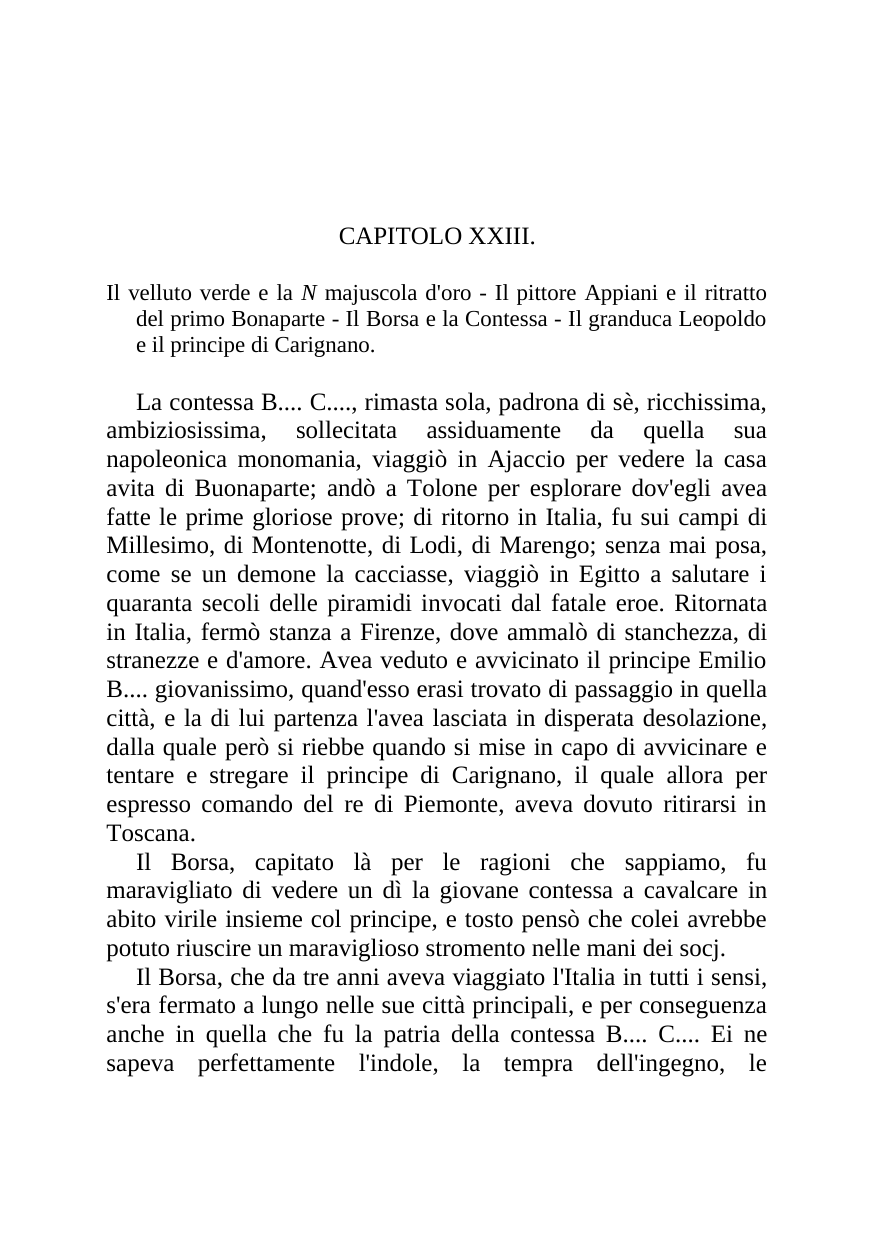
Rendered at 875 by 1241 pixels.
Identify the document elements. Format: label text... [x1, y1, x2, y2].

text Il Borsa, che da tre anni aveva viaggiato l'Italia in tutti i sensi, s'era fermato a lungo nelle sue città principali, e per conseguenza anche in quella che fu la patria della contessa B.... C.... Ei ne sapeva perfettamente l'indole, la tempra dell'ingegno, le [106, 962, 768, 1077]
text La contessa B.... C...., rimasta sola, padrona di sè, ricchissima, ambiziosissima, sollecitata assiduamente da quella sua napoleonica monomania, viaggiò in Ajaccio per vedere la casa avita di Buonaparte; andò a Tolone per esplorare dov'egli avea fatte le prime gloriose prove; di ritorno in Italia, fu sui campi di Millesimo, di Montenotte, di Lodi, di Marengo; senza mai posa, come se un demone la cacciasse, viaggiò in Egitto a salutare i quaranta secoli delle piramidi invocati dal fatale eroe. Ritornata in Italia, fermò stanza a Firenze, dove ammalò di stanchezza, di stranezze e d'amore. Avea veduto e avvicinato il principe Emilio B.... giovanissimo, quand'esso erasi trovato di passaggio in quella città, e la di lui partenza l'avea lasciata in disperata desolazione, dalla quale però si riebbe quando si mise in capo di avvicinare e tentare e stregare il principe di Carignano, il quale allora per espresso comando del re di Piemonte, aveva dovuto ritirarsi in Toscana. [106, 387, 768, 847]
text Il velluto verde e la N majuscola d'oro - Il pittore Appiani e il ritratto del primo Bonaparte - Il Borsa e la Contessa - Il granduca Leopoldo e il principe di Carignano. [106, 279, 768, 358]
text Il Borsa, capitato là per le ragioni che sappiamo, fu maravigliato di vedere un dì la giovane contessa a cavalcare in abito virile insieme col principe, e tosto pensò che colei avrebbe potuto riuscire un maraviglioso stromento nelle mani dei socj. [106, 847, 768, 962]
text CAPITOLO XXIII. [106, 221, 768, 250]
